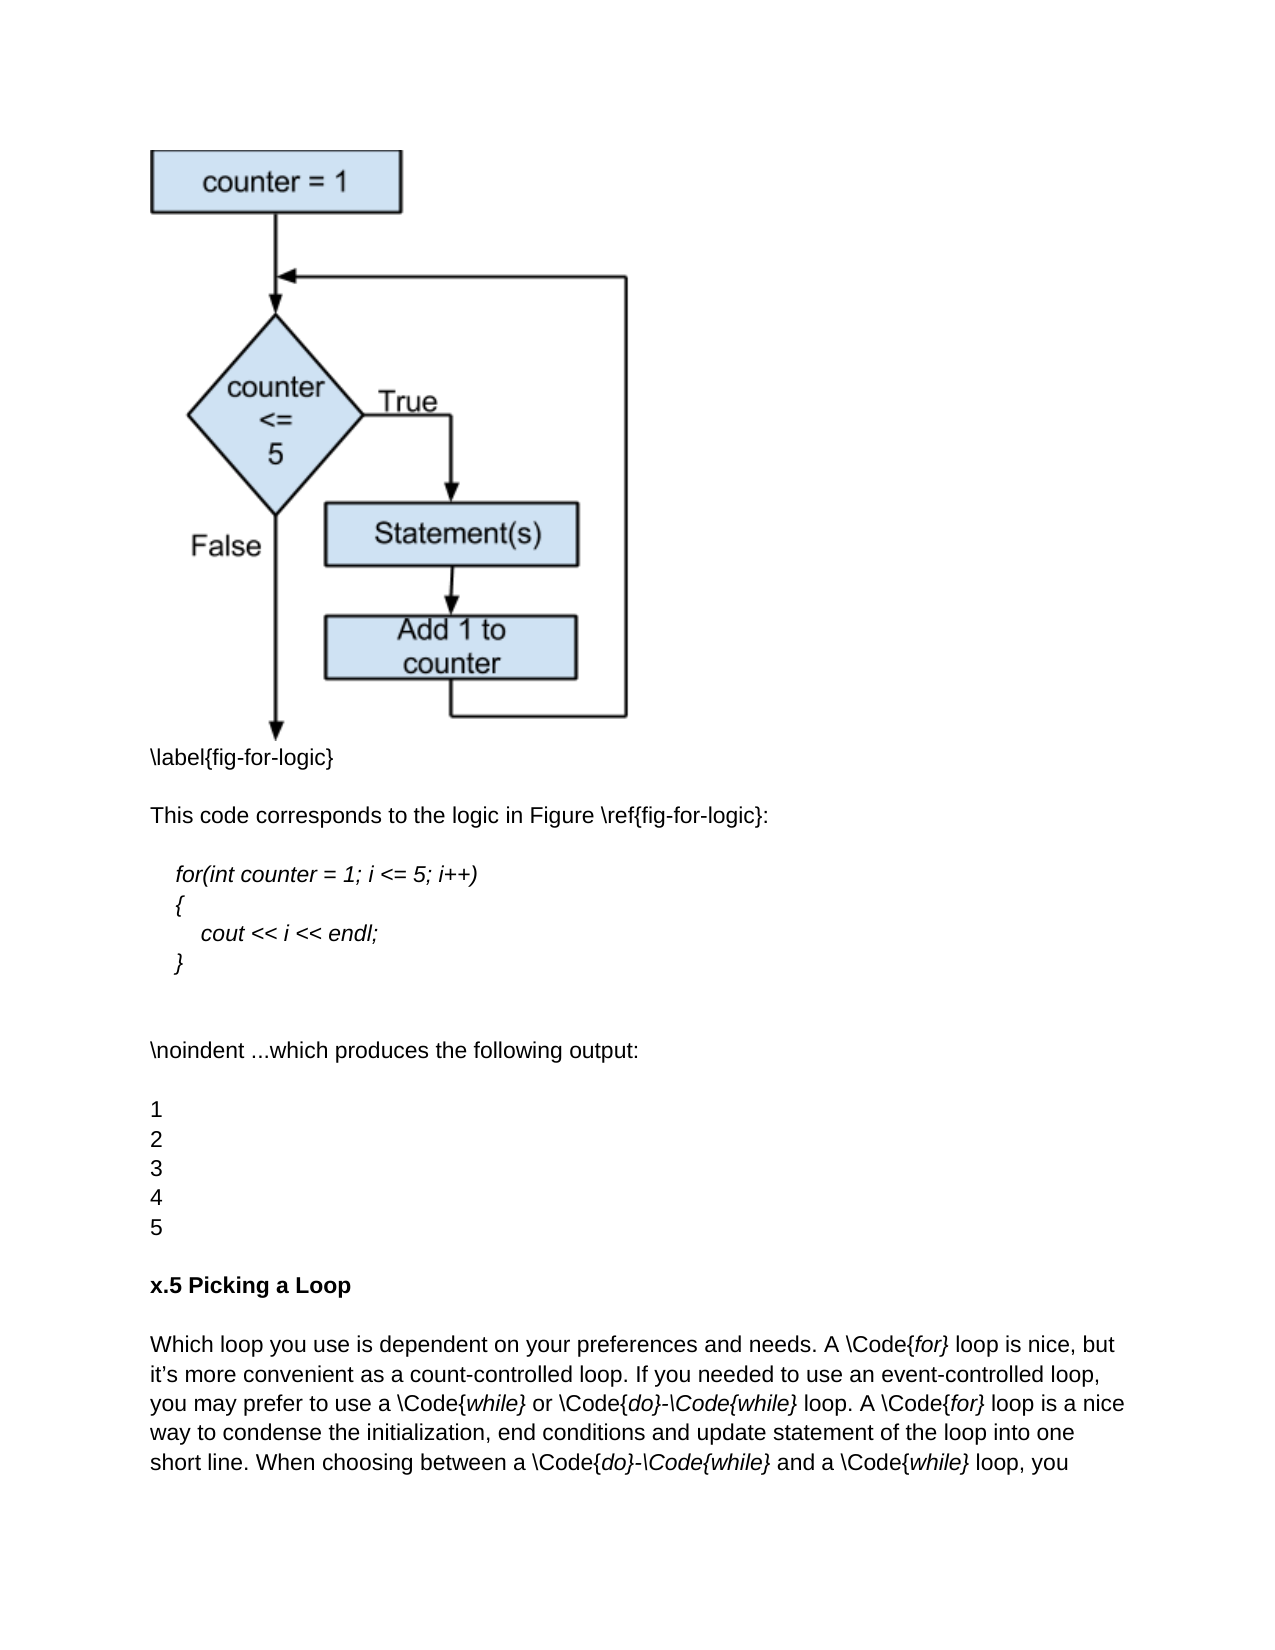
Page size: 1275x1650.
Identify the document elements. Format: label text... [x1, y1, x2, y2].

text \label{fig-for-logic} [150, 744, 1125, 770]
text 3 [150, 1156, 1125, 1181]
text 5 [150, 1214, 1125, 1240]
text 4 [150, 1185, 1125, 1211]
text for(int counter = 1; i <= 5; i++) [150, 862, 1125, 887]
text { [150, 891, 1125, 917]
text \noindent ...which produces the following output: [150, 1038, 1125, 1064]
text This code corresponds to the logic in Figure \ref{fig-for-logic}: [150, 803, 1125, 829]
picture [150, 150, 629, 741]
text cout << i << endl; [150, 921, 1125, 946]
text x.5 Picking a Loop [150, 1273, 1125, 1299]
text 2 [150, 1126, 1125, 1152]
text Which loop you use is dependent on your preferences and needs. A \Code{for} loop is nice, but it’s more convenient as a count-controlled loop. If you needed to use an event-controlled loop, you may prefer to use a \Code{while} or \Code{do}-\Code{while} loop. A \Code{for} loop is a nice way to condense the initialization, end conditions and update statement of the loop into one short line. When choosing between a \Code{do}-\Code{while} and a \Code{while} loop, you [150, 1332, 1125, 1475]
text 1 [150, 1097, 1125, 1122]
text } [150, 950, 1125, 976]
